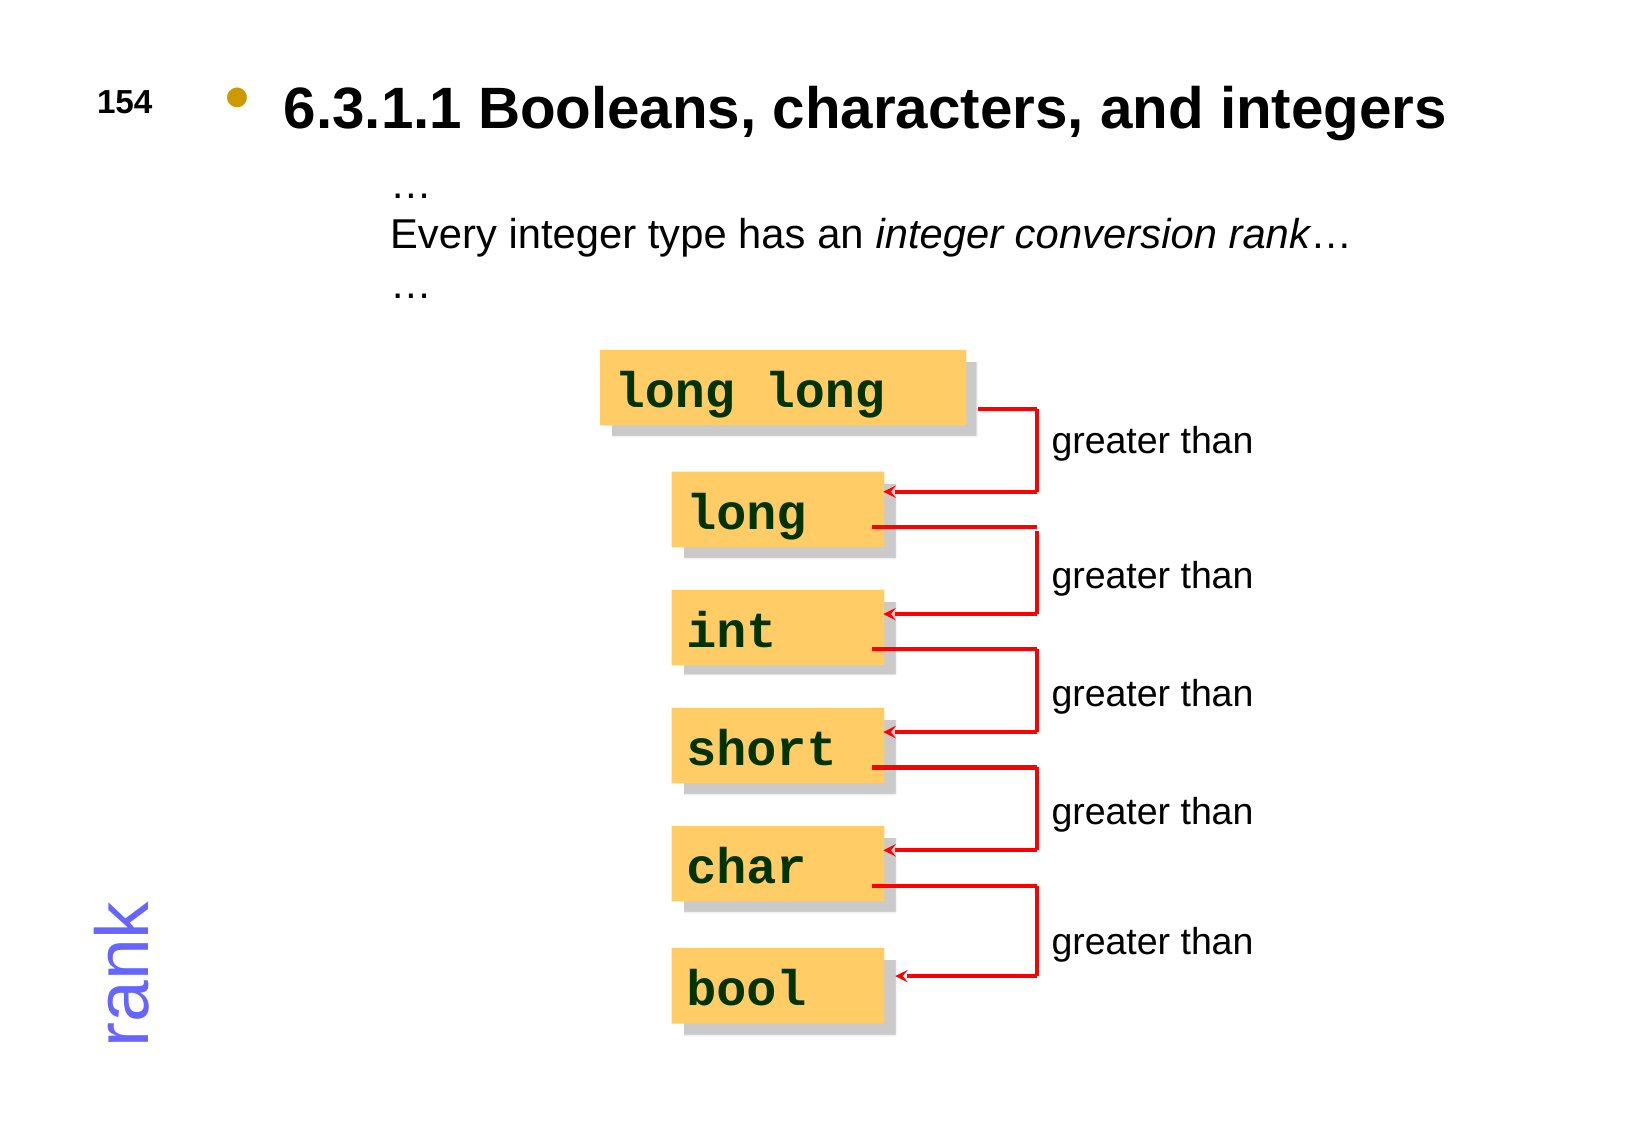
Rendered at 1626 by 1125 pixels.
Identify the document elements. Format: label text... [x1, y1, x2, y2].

text_box long [671, 471, 885, 548]
text_box greater than [1036, 779, 1426, 840]
text_box int [671, 589, 885, 666]
text_box greater than [1036, 408, 1426, 470]
text_box greater than [1036, 543, 1426, 604]
text_box greater than [1036, 661, 1426, 722]
text_box greater than [1039, 909, 1426, 970]
text_box … Every integer type has an integer conversion rank… … [375, 148, 1427, 315]
text_box short [671, 707, 885, 784]
text_box char [671, 826, 885, 902]
list 6.3.1.1 Booleans, characters, and integers [212, 62, 1593, 1063]
text_box bool [671, 948, 885, 1024]
title rank [50, 187, 188, 1063]
text_box long long [600, 349, 967, 426]
